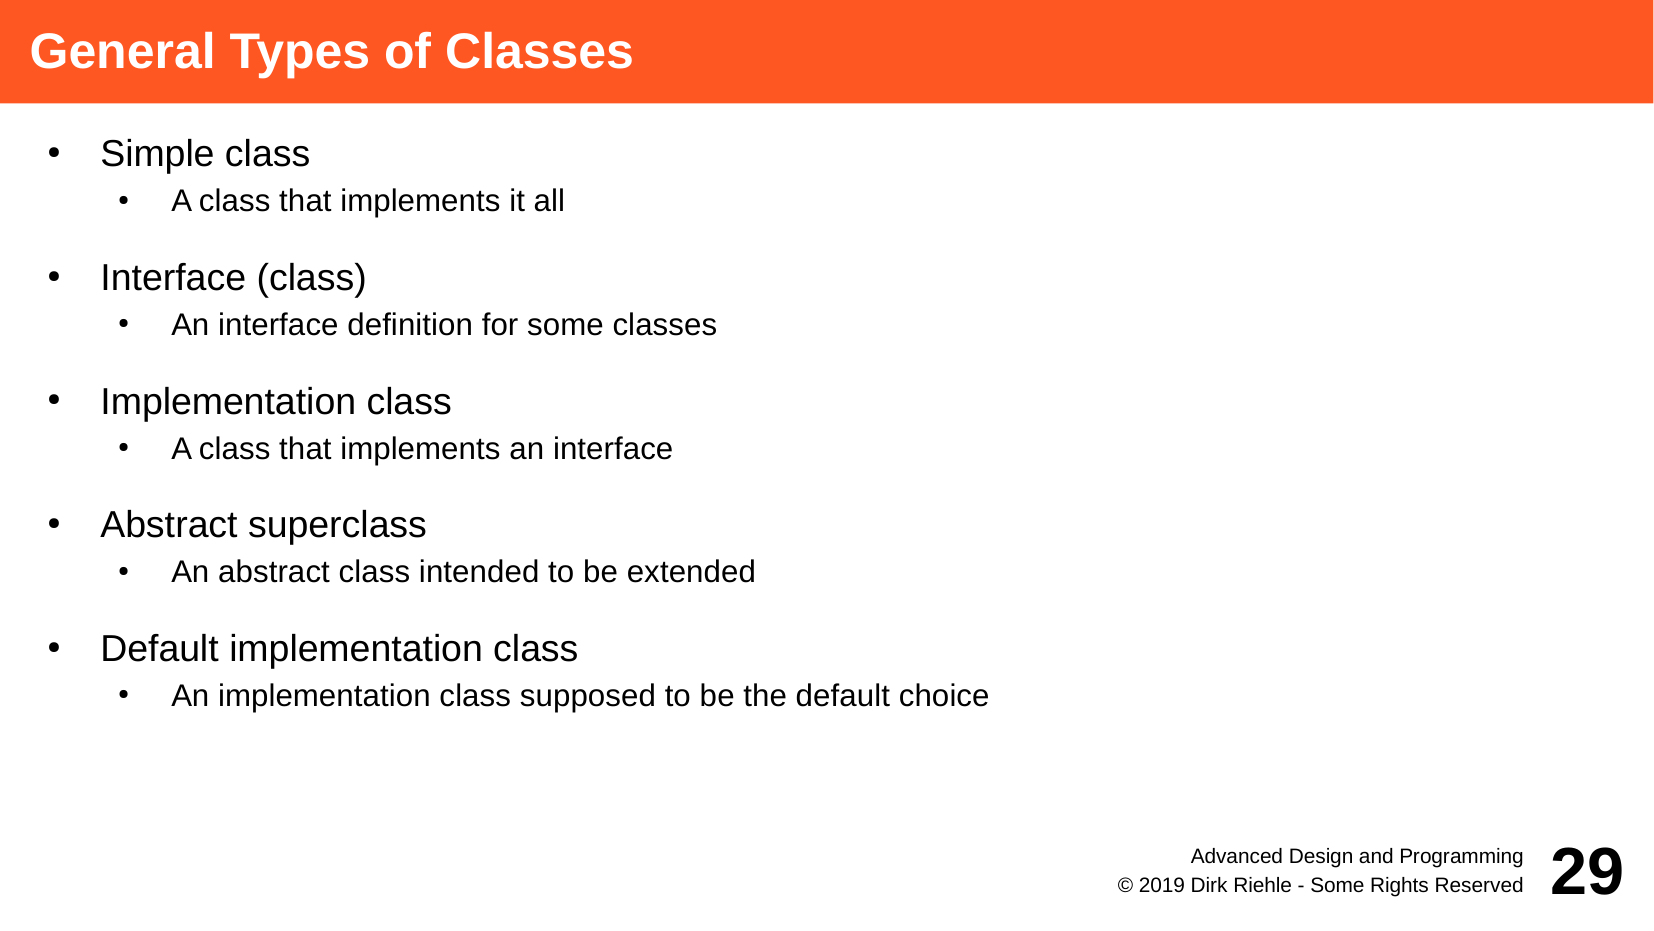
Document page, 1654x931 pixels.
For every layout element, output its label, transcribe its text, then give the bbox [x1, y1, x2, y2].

title General Types of Classes [0, 0, 1654, 104]
list Simple class A class that implements it all Interface (class) An interface definition for some classes Implementation class A class that implements an interface Abstract superclass An abstract class intended to be extended Default implementation class An implementation class supposed to be the default choice [29, 132, 1625, 813]
